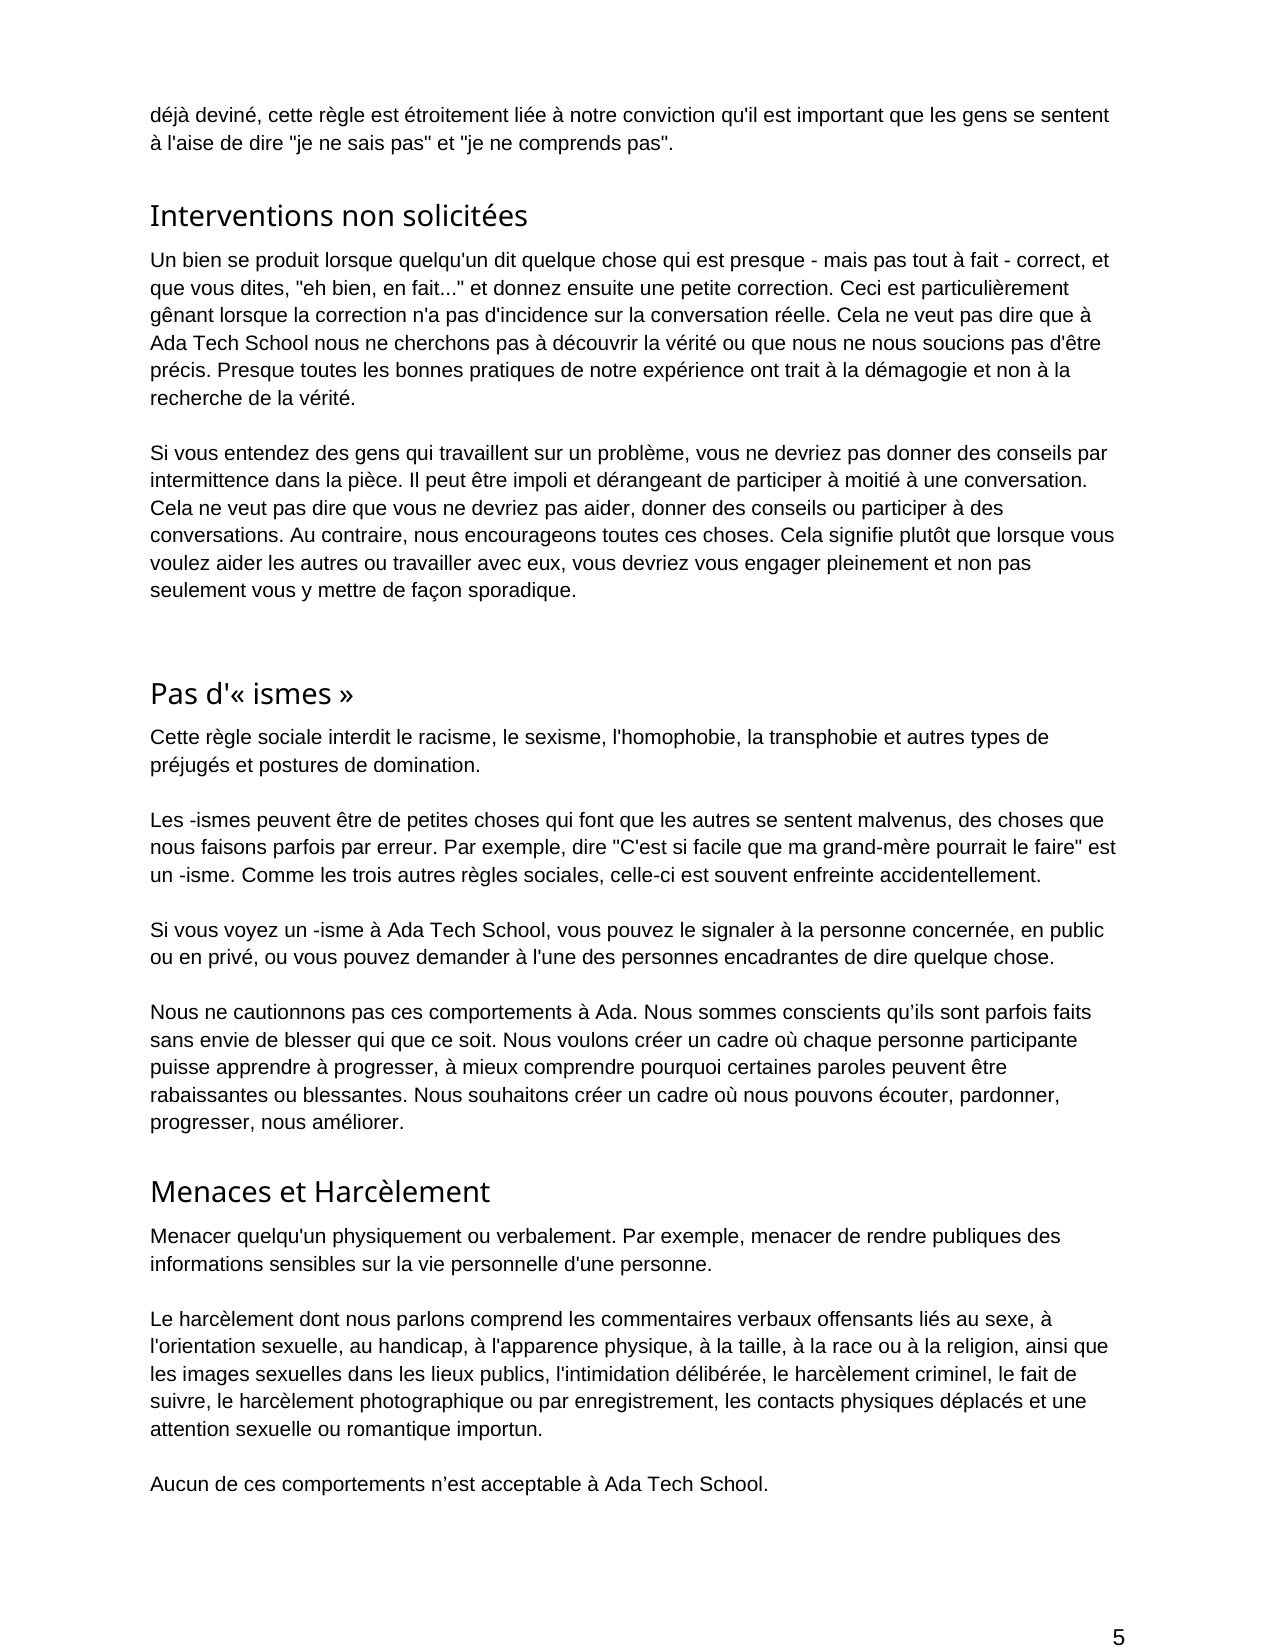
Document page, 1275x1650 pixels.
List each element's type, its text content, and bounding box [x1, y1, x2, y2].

text déjà deviné, cette règle est étroitement liée à notre conviction qu'il est important que les gens se sentent à l'aise de dire "je ne sais pas" et "je ne comprends pas". [150, 103, 1125, 154]
subtitle Interventions non solicitées [150, 196, 1125, 235]
subtitle Pas d'« ismes » [150, 673, 1125, 713]
text Si vous entendez des gens qui travaillent sur un problème, vous ne devriez pas donner des conseils par intermittence dans la pièce. Il peut être impoli et dérangeant de participer à moitié à une conversation. Cela ne veut pas dire que vous ne devriez pas aider, donner des conseils ou participer à des conversations. Au contraire, nous encourageons toutes ces choses. Cela signifie plutôt que lorsque vous voulez aider les autres ou travailler avec eux, vous devriez vous engager pleinement et non pas seulement vous y mettre de façon sporadique. [150, 440, 1125, 602]
text Nous ne cautionnons pas ces comportements à Ada. Nous sommes conscients qu’ils sont parfois faits sans envie de blesser qui que ce soit. Nous voulons créer un cadre où chaque personne participante puisse apprendre à progresser, à mieux comprendre pourquoi certaines paroles peuvent être rabaissantes ou blessantes. Nous souhaitons créer un cadre où nous pouvons écouter, pardonner, progresser, nous améliorer. [150, 1000, 1125, 1134]
text Aucun de ces comportements n’est acceptable à Ada Tech School. [150, 1472, 1125, 1496]
text Si vous voyez un -isme à Ada Tech School, vous pouvez le signaler à la personne concernée, en public ou en privé, ou vous pouvez demander à l'une des personnes encadrantes de dire quelque chose. [150, 918, 1125, 969]
text Cette règle sociale interdit le racisme, le sexisme, l'homophobie, la transphobie et autres types de préjugés et postures de domination. [150, 725, 1125, 777]
subtitle Menaces et Harcèlement [150, 1171, 1125, 1211]
text Les -ismes peuvent être de petites choses qui font que les autres se sentent malvenus, des choses que nous faisons parfois par erreur. Par exemple, dire "C'est si facile que ma grand-mère pourrait le faire" est un -isme. Comme les trois autres règles sociales, celle-ci est souvent enfreinte accidentellement. [150, 808, 1125, 887]
text Menacer quelqu'un physiquement ou verbalement. Par exemple, menacer de rendre publiques des informations sensibles sur la vie personnelle d'une personne. [150, 1224, 1125, 1276]
text Le harcèlement dont nous parlons comprend les commentaires verbaux offensants liés au sexe, à l'orientation sexuelle, au handicap, à l'apparence physique, à la taille, à la race ou à la religion, ainsi que les images sexuelles dans les lieux publics, l'intimidation délibérée, le harcèlement criminel, le fait de suivre, le harcèlement photographique ou par enregistrement, les contacts physiques déplacés et une attention sexuelle ou romantique importun. [150, 1307, 1125, 1441]
text Un bien se produit lorsque quelqu'un dit quelque chose qui est presque - mais pas tout à fait - correct, et que vous dites, "eh bien, en fait..." et donnez ensuite une petite correction. Ceci est particulièrement gênant lorsque la correction n'a pas d'incidence sur la conversation réelle. Cela ne veut pas dire que à Ada Tech School nous ne cherchons pas à découvrir la vérité ou que nous ne nous soucions pas d'être précis. Presque toutes les bonnes pratiques de notre expérience ont trait à la démagogie et non à la recherche de la vérité. [150, 248, 1125, 409]
